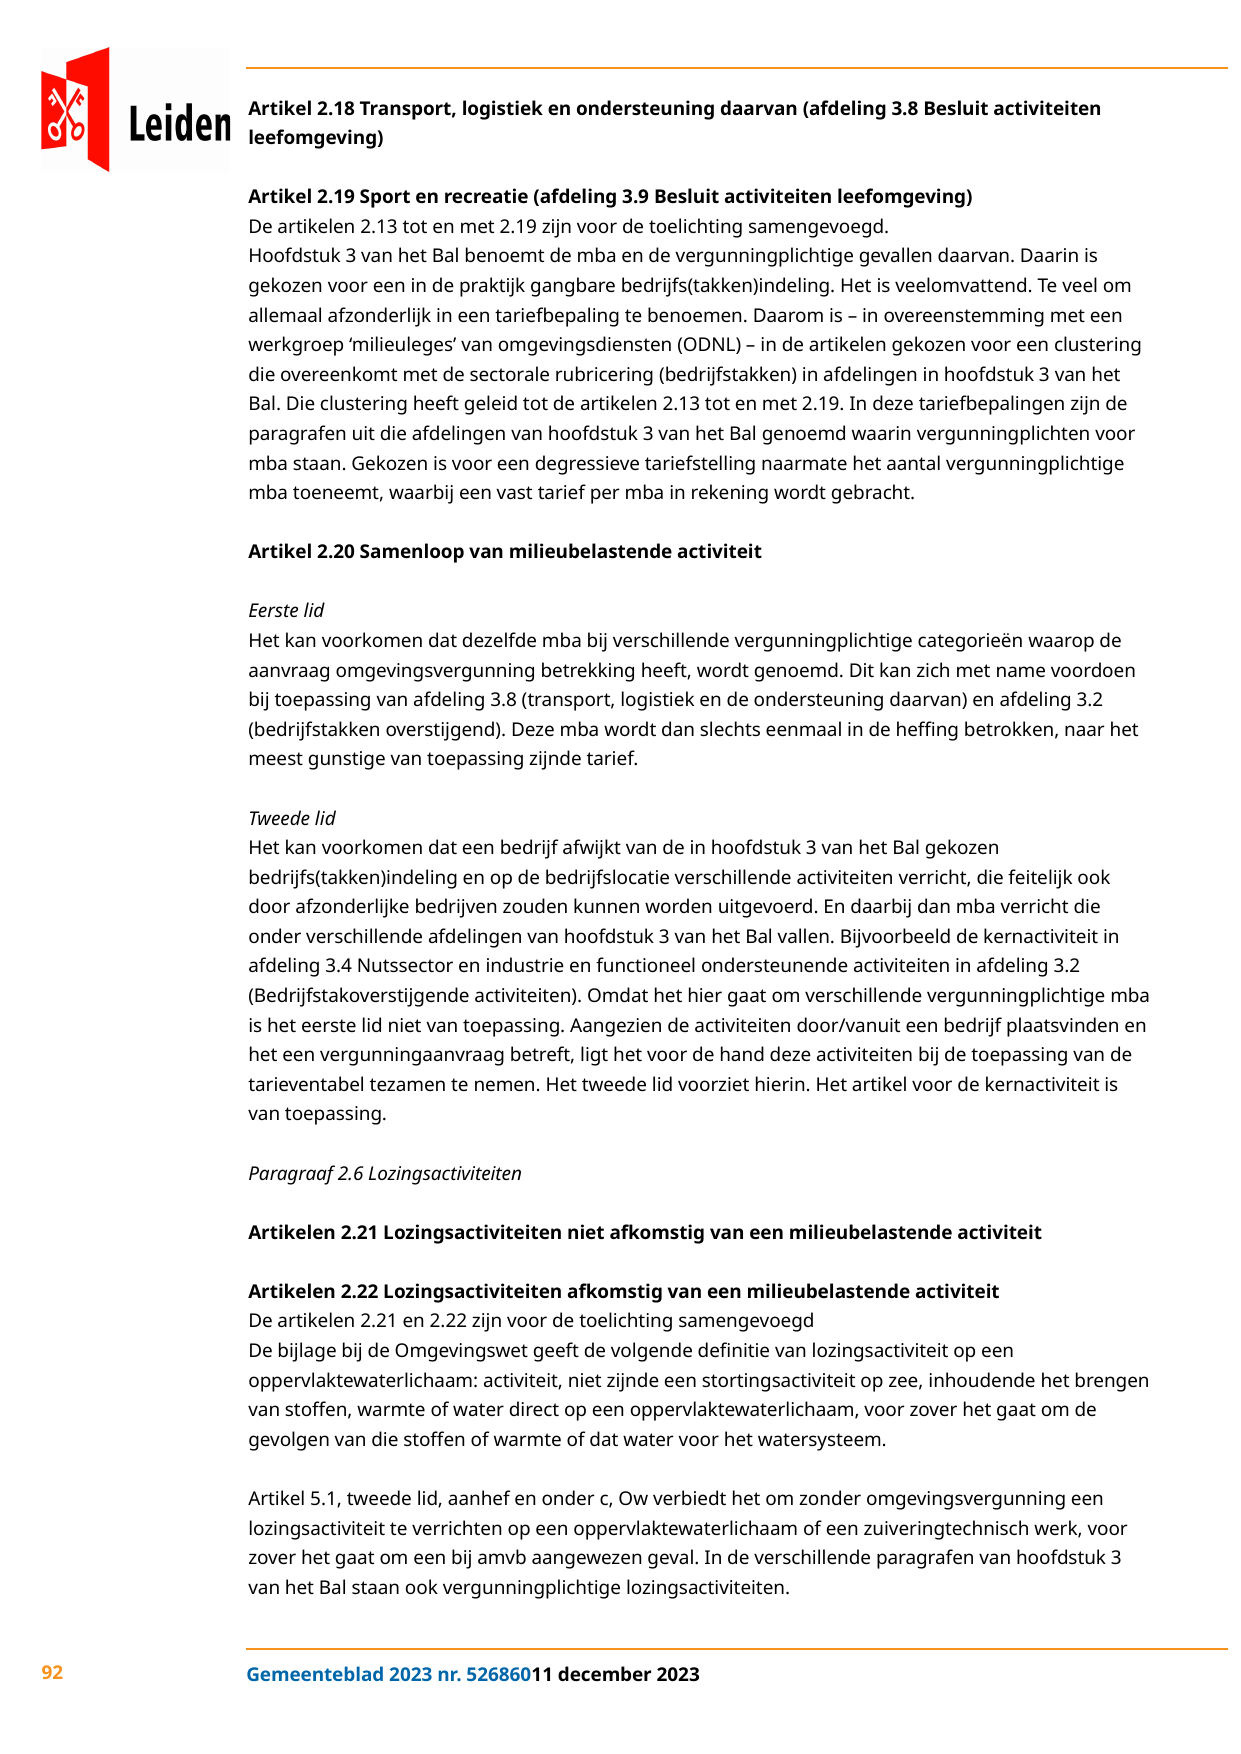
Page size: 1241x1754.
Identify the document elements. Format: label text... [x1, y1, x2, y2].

text De bijlage bij de Omgevingswet geeft de volgende definitie van lozingsactiviteit op een oppervlaktewaterlichaam: activiteit, niet zijnde een stortingsactiviteit op zee, inhoudende het brengen van stoffen, warmte of water direct op een oppervlaktewaterlichaam, voor zover het gaat om de gevolgen van die stoffen of warmte of dat water voor het watersysteem. [248, 1337, 1152, 1452]
text Artikel 2.19 Sport en recreatie (afdeling 3.9 Besluit activiteiten leefomgeving) [248, 183, 1152, 209]
text Het kan voorkomen dat dezelfde mba bij verschillende vergunningplichtige categorieën waarop de aanvraag omgevingsvergunning betrekking heeft, wordt genoemd. Dit kan zich met name voordoen bij toepassing van afdeling 3.8 (transport, logistiek en de ondersteuning daarvan) en afdeling 3.2 (bedrijfstakken overstijgend). Deze mba wordt dan slechts eenmaal in de heffing betrokken, naar het meest gunstige van toepassing zijnde tarief. [248, 627, 1152, 771]
text Tweede lid [248, 805, 1152, 831]
picture [41, 47, 231, 172]
text Artikelen 2.21 Lozingsactiviteiten niet afkomstig van een milieubelastende activiteit [248, 1219, 1152, 1245]
text Artikelen 2.22 Lozingsactiviteiten afkomstig van een milieubelastende activiteit [248, 1278, 1152, 1304]
text Hoofdstuk 3 van het Bal benoemt de mba en de vergunningplichtige gevallen daarvan. Daarin is gekozen voor een in de praktijk gangbare bedrijfs(takken)indeling. Het is veelomvattend. Te veel om allemaal afzonderlijk in een tariefbepaling te benoemen. Daarom is – in overeenstemming met een werkgroep ‘milieuleges’ van omgevingsdiensten (ODNL) – in de artikelen gekozen voor een clustering die overeenkomt met de sectorale rubricering (bedrijfstakken) in afdelingen in hoofdstuk 3 van het Bal. Die clustering heeft geleid tot de artikelen 2.13 tot en met 2.19. In deze tariefbepalingen zijn de paragrafen uit die afdelingen van hoofdstuk 3 van het Bal genoemd waarin vergunningplichten voor mba staan. Gekozen is voor een degressieve tariefstelling naarmate het aantal vergunningplichtige mba toeneemt, waarbij een vast tarief per mba in rekening wordt gebracht. [248, 243, 1152, 505]
text Het kan voorkomen dat een bedrijf afwijkt van de in hoofdstuk 3 van het Bal gekozen bedrijfs(takken)indeling en op de bedrijfslocatie verschillende activiteiten verricht, die feitelijk ook door afzonderlijke bedrijven zouden kunnen worden uitgevoerd. En daarbij dan mba verricht die onder verschillende afdelingen van hoofdstuk 3 van het Bal vallen. Bijvoorbeeld de kernactiviteit in afdeling 3.4 Nutssector en industrie en functioneel ondersteunende activiteiten in afdeling 3.2 (Bedrijfstakoverstijgende activiteiten). Omdat het hier gaat om verschillende vergunningplichtige mba is het eerste lid niet van toepassing. Aangezien de activiteiten door/vanuit een bedrijf plaatsvinden en het een vergunningaanvraag betreft, ligt het voor de hand deze activiteiten bij de toepassing van de tarieventabel tezamen te nemen. Het tweede lid voorziet hierin. Het artikel voor de kernactiviteit is van toepassing. [248, 834, 1152, 1126]
text Artikel 5.1, tweede lid, aanhef en onder c, Ow verbiedt het om zonder omgevingsvergunning een lozingsactiviteit te verrichten op een oppervlaktewaterlichaam of een zuiveringtechnisch werk, voor zover het gaat om een bij amvb aangewezen geval. In de verschillende paragrafen van hoofdstuk 3 van het Bal staan ook vergunningplichtige lozingsactiviteiten. [248, 1485, 1152, 1600]
text De artikelen 2.13 tot en met 2.19 zijn voor de toelichting samengevoegd. [248, 213, 1152, 239]
text Eerste lid [248, 598, 1152, 623]
text Artikel 2.20 Samenloop van milieubelastende activiteit [248, 538, 1152, 564]
text Paragraaf 2.6 Lozingsactiviteiten [248, 1160, 1152, 1186]
text Artikel 2.18 Transport, logistiek en ondersteuning daarvan (afdeling 3.8 Besluit activiteiten leefomgeving) [248, 95, 1152, 150]
text De artikelen 2.21 en 2.22 zijn voor de toelichting samengevoegd [248, 1308, 1152, 1333]
